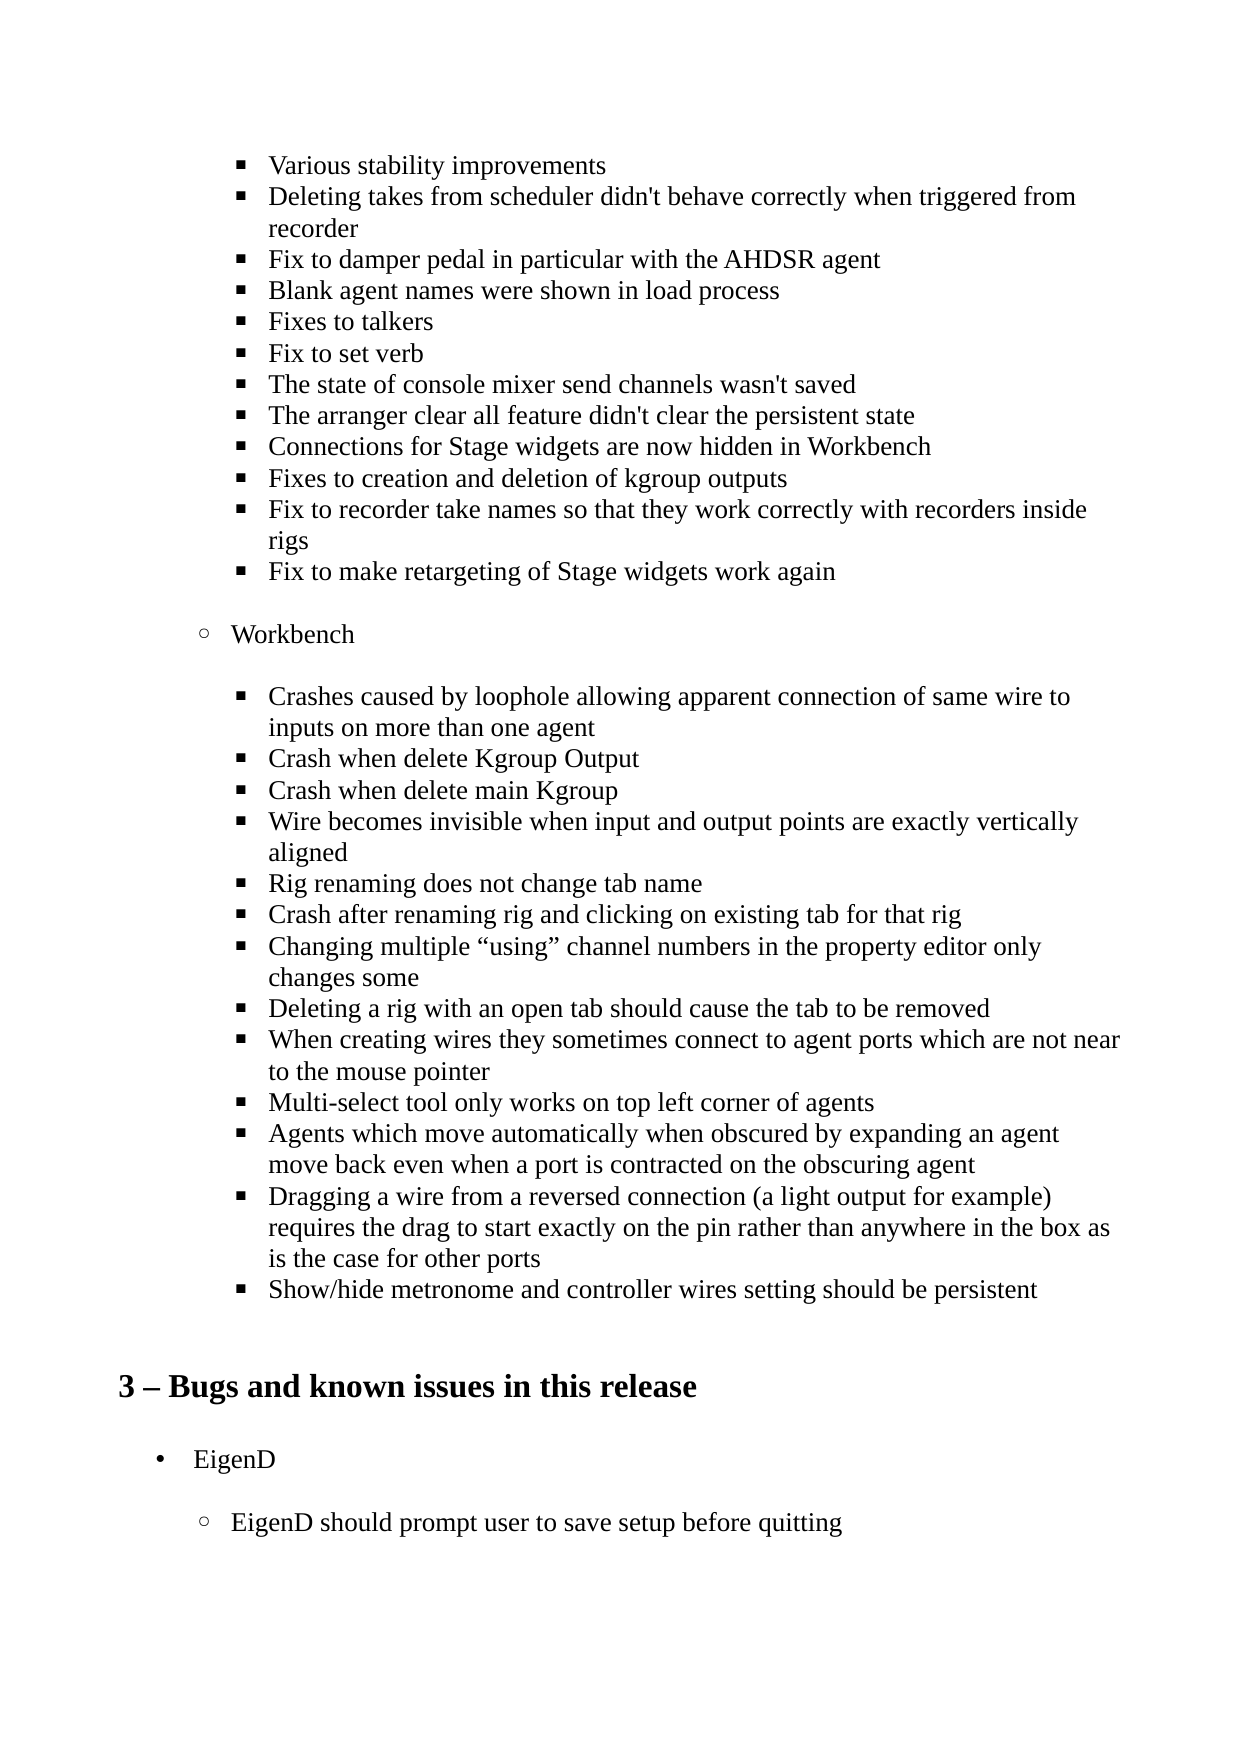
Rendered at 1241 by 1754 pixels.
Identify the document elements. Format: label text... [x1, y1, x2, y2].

list Crash when delete main Kgroup [231, 774, 1122, 805]
list Wire becomes invisible when input and output points are exactly vertically aligned [231, 805, 1122, 867]
list Multi-select tool only works on top left corner of agents [231, 1086, 1122, 1117]
list Fix to recorder take names so that they work correctly with recorders inside rigs [231, 493, 1122, 555]
list The state of console mixer send channels wasn't saved [231, 368, 1122, 399]
list Fixes to creation and deletion of kgroup outputs [231, 462, 1122, 493]
list Rig renaming does not change tab name [231, 867, 1122, 899]
list Crash when delete Kgroup Output [231, 742, 1122, 774]
list Changing multiple “using” channel numbers in the property editor only changes some [231, 930, 1122, 992]
list Fixes to talkers [231, 305, 1122, 337]
list EigenD should prompt user to save setup before quitting [193, 1506, 1122, 1537]
list Various stability improvements [231, 149, 1122, 181]
list Connections for Stage widgets are now hidden in Workbench [231, 430, 1122, 462]
list Deleting takes from scheduler didn't behave correctly when triggered from recorder [231, 181, 1122, 243]
list Crashes caused by loophole allowing apparent connection of same wire to inputs on more than one agent [231, 680, 1122, 742]
list Dragging a wire from a reversed connection (a light output for example) requires the drag to start exactly on the pin rather than anywhere in the box as is the case for other ports [231, 1179, 1122, 1273]
list Fix to make retargeting of Stage widgets work again [231, 555, 1122, 587]
list Show/hide metronome and controller wires setting should be persistent [231, 1273, 1122, 1304]
list The arranger clear all feature didn't clear the persistent state [231, 399, 1122, 430]
list Deleting a rig with an open tab should cause the tab to be removed [231, 992, 1122, 1023]
list Fix to set verb [231, 337, 1122, 368]
list EigenD [156, 1443, 1122, 1474]
list Workbench [193, 618, 1122, 649]
list Agents which move automatically when obscured by expanding an agent move back even when a port is contracted on the obscuring agent [231, 1117, 1122, 1179]
list Fix to damper pedal in particular with the AHDSR agent [231, 243, 1122, 274]
list Blank agent names were shown in load process [231, 274, 1122, 305]
list When creating wires they sometimes connect to agent ports which are not near to the mouse pointer [231, 1023, 1122, 1086]
text 3 – Bugs and known issues in this release [118, 1367, 1122, 1405]
list Crash after renaming rig and clicking on existing tab for that rig [231, 899, 1122, 930]
